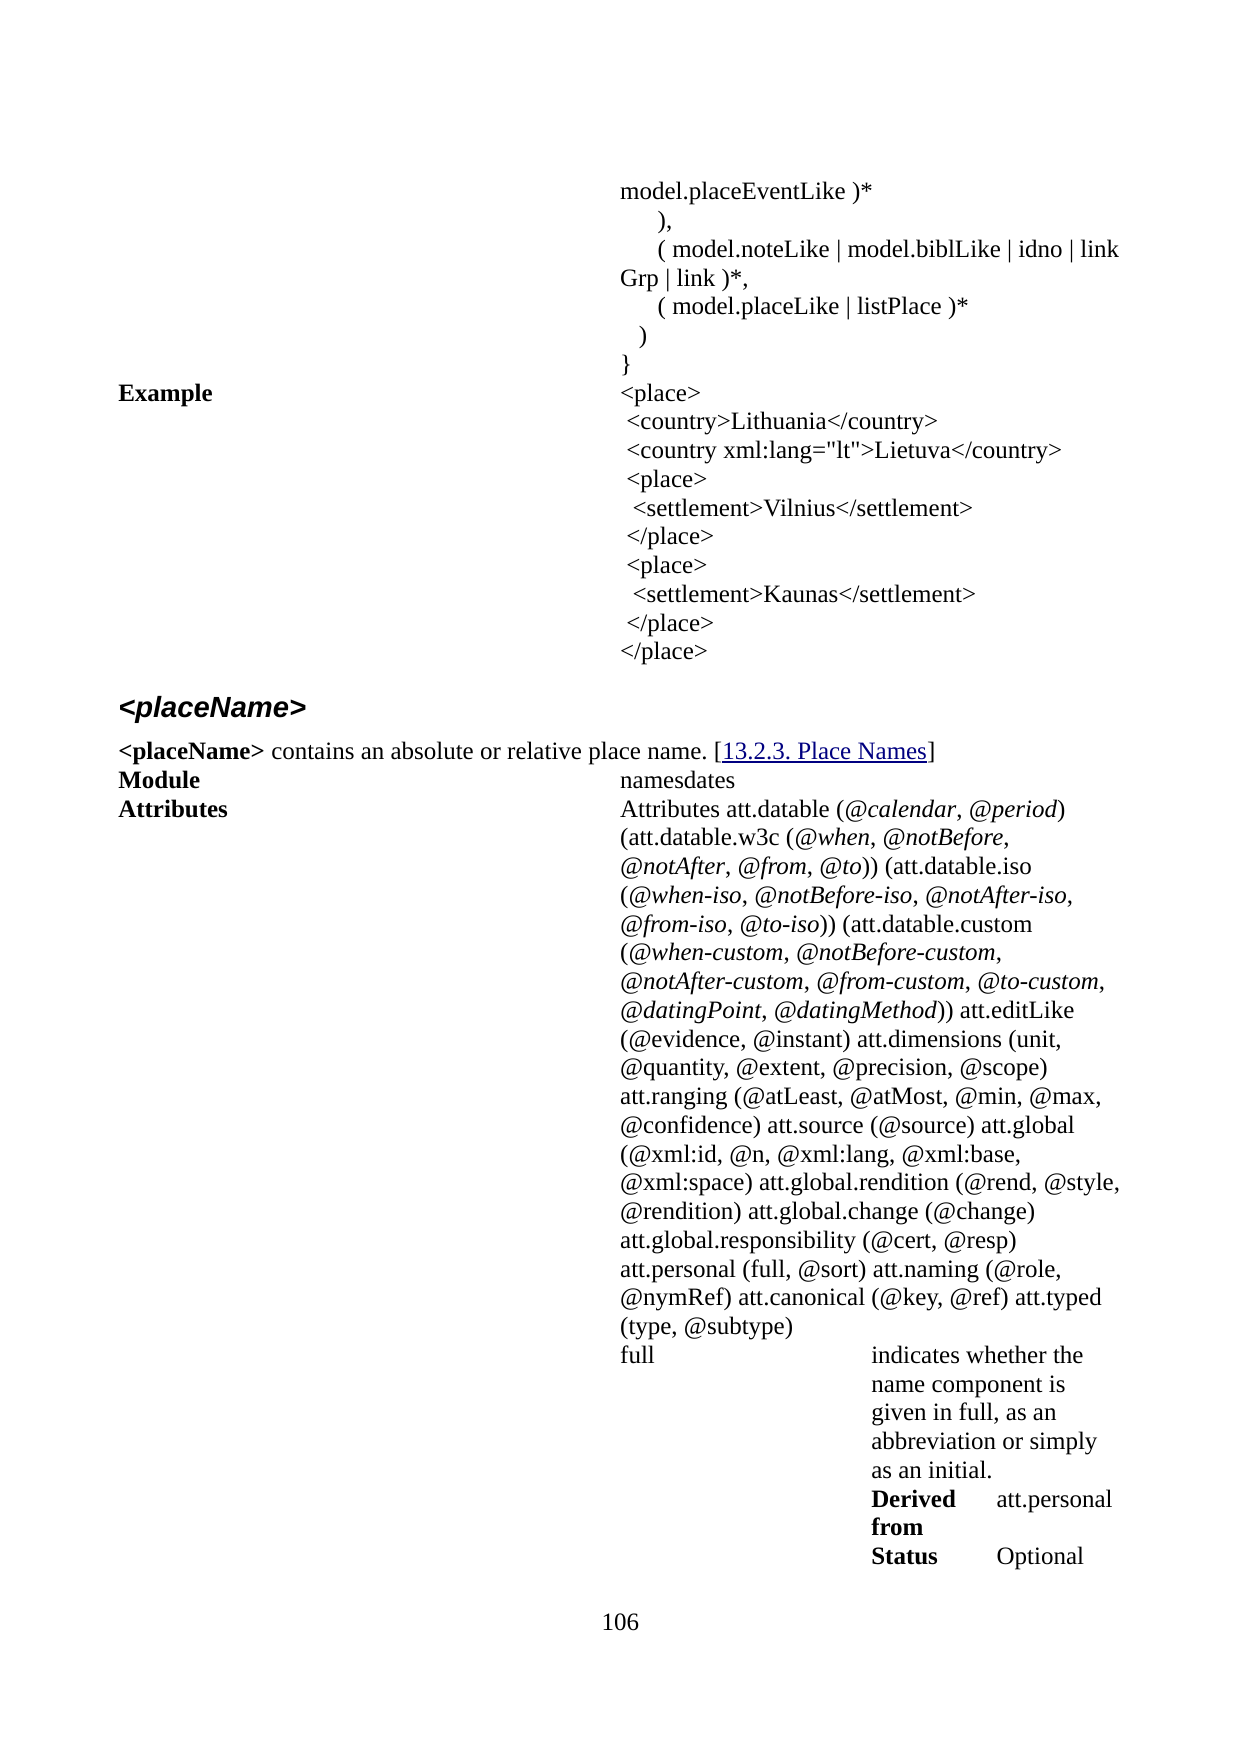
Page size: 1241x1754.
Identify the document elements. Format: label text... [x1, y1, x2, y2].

table_cell namesdates [620, 765, 1122, 794]
table_header indicates whether the name component is given in full, as an abbreviation or simply as an initial. [871, 1340, 1122, 1484]
table_cell Module [118, 765, 620, 794]
table_cell [118, 176, 620, 378]
table_header full [620, 1340, 871, 1570]
subtitle <placeName> [118, 690, 1122, 724]
table_header Derived from [871, 1484, 996, 1541]
table_header <placeName> contains an absolute or relative place name. [13.2.3. Place Names] [118, 736, 1122, 765]
table_cell Example [118, 378, 620, 665]
table_cell <place> <country>Lithuania</country> <country xml:lang="lt">Lietuva</country> <place> <settlement>Vilnius</settlement> </place> <place> <settlement>Kaunas</settlement> </place> </place> [620, 378, 1122, 665]
table_cell Optional [996, 1541, 1122, 1570]
table_cell Status [871, 1541, 996, 1570]
table_cell Attributes att.datable (@calendar, @period) (att.datable.w3c (@when, @notBefore, @notAfter, @from, @to)) (att.datable.iso (@when-iso, @notBefore-iso, @notAfter-iso, @from-iso, @to-iso)) (att.datable.custom (@when-custom, @notBefore-custom, @notAfter-custom, @from-custom, @to-custom, @datingPoint, @datingMethod)) att.editLike (@evidence, @instant) att.dimensions (unit, @quantity, @extent, @precision, @scope) att.ranging (@atLeast, @atMost, @min, @max, @confidence) att.source (@source) att.global (@xml:id, @n, @xml:lang, @xml:base, @xml:space) att.global.rendition (@rend, @style, @rendition) att.global.change (@change) att.global.responsibility (@cert, @resp) att.personal (full, @sort) att.naming (@role, @nymRef) att.canonical (@key, @ref) att.typed (type, @subtype) [620, 794, 1122, 1340]
table_header att.personal [996, 1484, 1122, 1541]
table_cell Attributes [118, 794, 620, 1570]
table_cell model.placeEventLike )* ), ( model.noteLike | model.biblLike | idno | linkGrp | link )*, ( model.placeLike | listPlace )* ) } [620, 176, 1122, 378]
